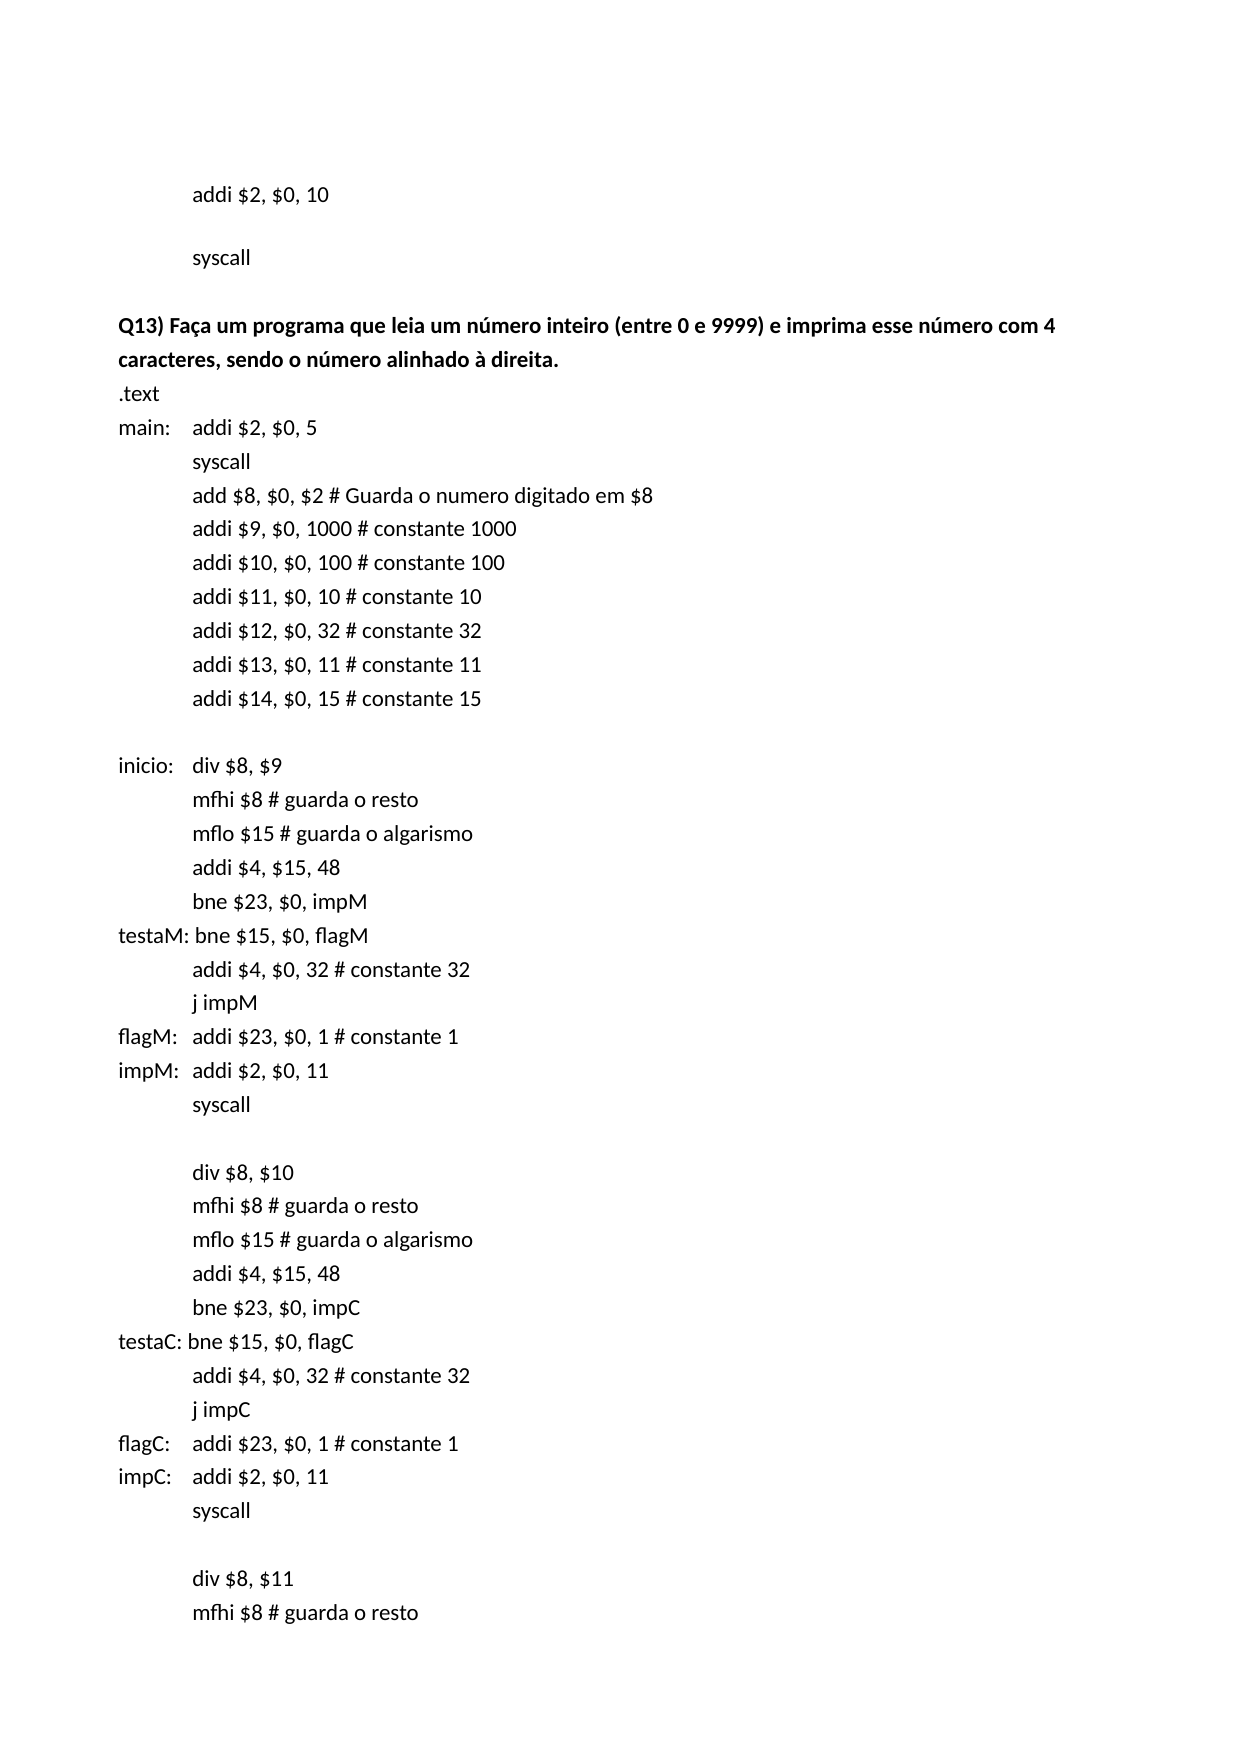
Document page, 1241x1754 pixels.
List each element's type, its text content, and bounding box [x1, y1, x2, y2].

text .text [118, 379, 1122, 407]
text addi $4, $0, 32 # constante 32 [118, 1361, 1122, 1389]
text impC: addi $2, $0, 11 [118, 1462, 1122, 1491]
text addi $10, $0, 100 # constante 100 [118, 548, 1122, 576]
text div $8, $10 [118, 1158, 1122, 1186]
text addi $4, $15, 48 [118, 853, 1122, 881]
text addi $12, $0, 32 # constante 32 [118, 616, 1122, 644]
text addi $4, $15, 48 [118, 1259, 1122, 1287]
text testaC: bne $15, $0, flagC [118, 1327, 1122, 1355]
text j impM [118, 988, 1122, 1017]
text mfhi $8 # guarda o resto [118, 785, 1122, 813]
text addi $13, $0, 11 # constante 11 [118, 650, 1122, 678]
text impM: addi $2, $0, 11 [118, 1056, 1122, 1084]
text inicio: div $8, $9 [118, 752, 1122, 779]
text mfhi $8 # guarda o resto [118, 1192, 1122, 1220]
text flagM: addi $23, $0, 1 # constante 1 [118, 1022, 1122, 1050]
text mflo $15 # guarda o algarismo [118, 819, 1122, 847]
text addi $2, $0, 10 [118, 181, 1122, 209]
text mfhi $8 # guarda o resto [118, 1598, 1122, 1626]
text main: addi $2, $0, 5 [118, 413, 1122, 441]
text testaM: bne $15, $0, flagM [118, 921, 1122, 949]
text syscall [118, 447, 1122, 475]
text j impC [118, 1395, 1122, 1423]
text mflo $15 # guarda o algarismo [118, 1226, 1122, 1253]
text addi $14, $0, 15 # constante 15 [118, 684, 1122, 712]
text Q13) Faça um programa que leia um número inteiro (entre 0 e 9999) e imprima esse número com 4 caracteres, sendo o número alinhado à direita. [118, 311, 1122, 373]
text addi $11, $0, 10 # constante 10 [118, 582, 1122, 610]
text syscall [118, 1496, 1122, 1524]
text syscall [118, 243, 1122, 271]
text bne $23, $0, impC [118, 1293, 1122, 1321]
text div $8, $11 [118, 1564, 1122, 1592]
text addi $4, $0, 32 # constante 32 [118, 955, 1122, 983]
text bne $23, $0, impM [118, 887, 1122, 915]
text flagC: addi $23, $0, 1 # constante 1 [118, 1429, 1122, 1457]
text syscall [118, 1090, 1122, 1118]
text add $8, $0, $2 # Guarda o numero digitado em $8 [118, 481, 1122, 509]
text addi $9, $0, 1000 # constante 1000 [118, 514, 1122, 543]
